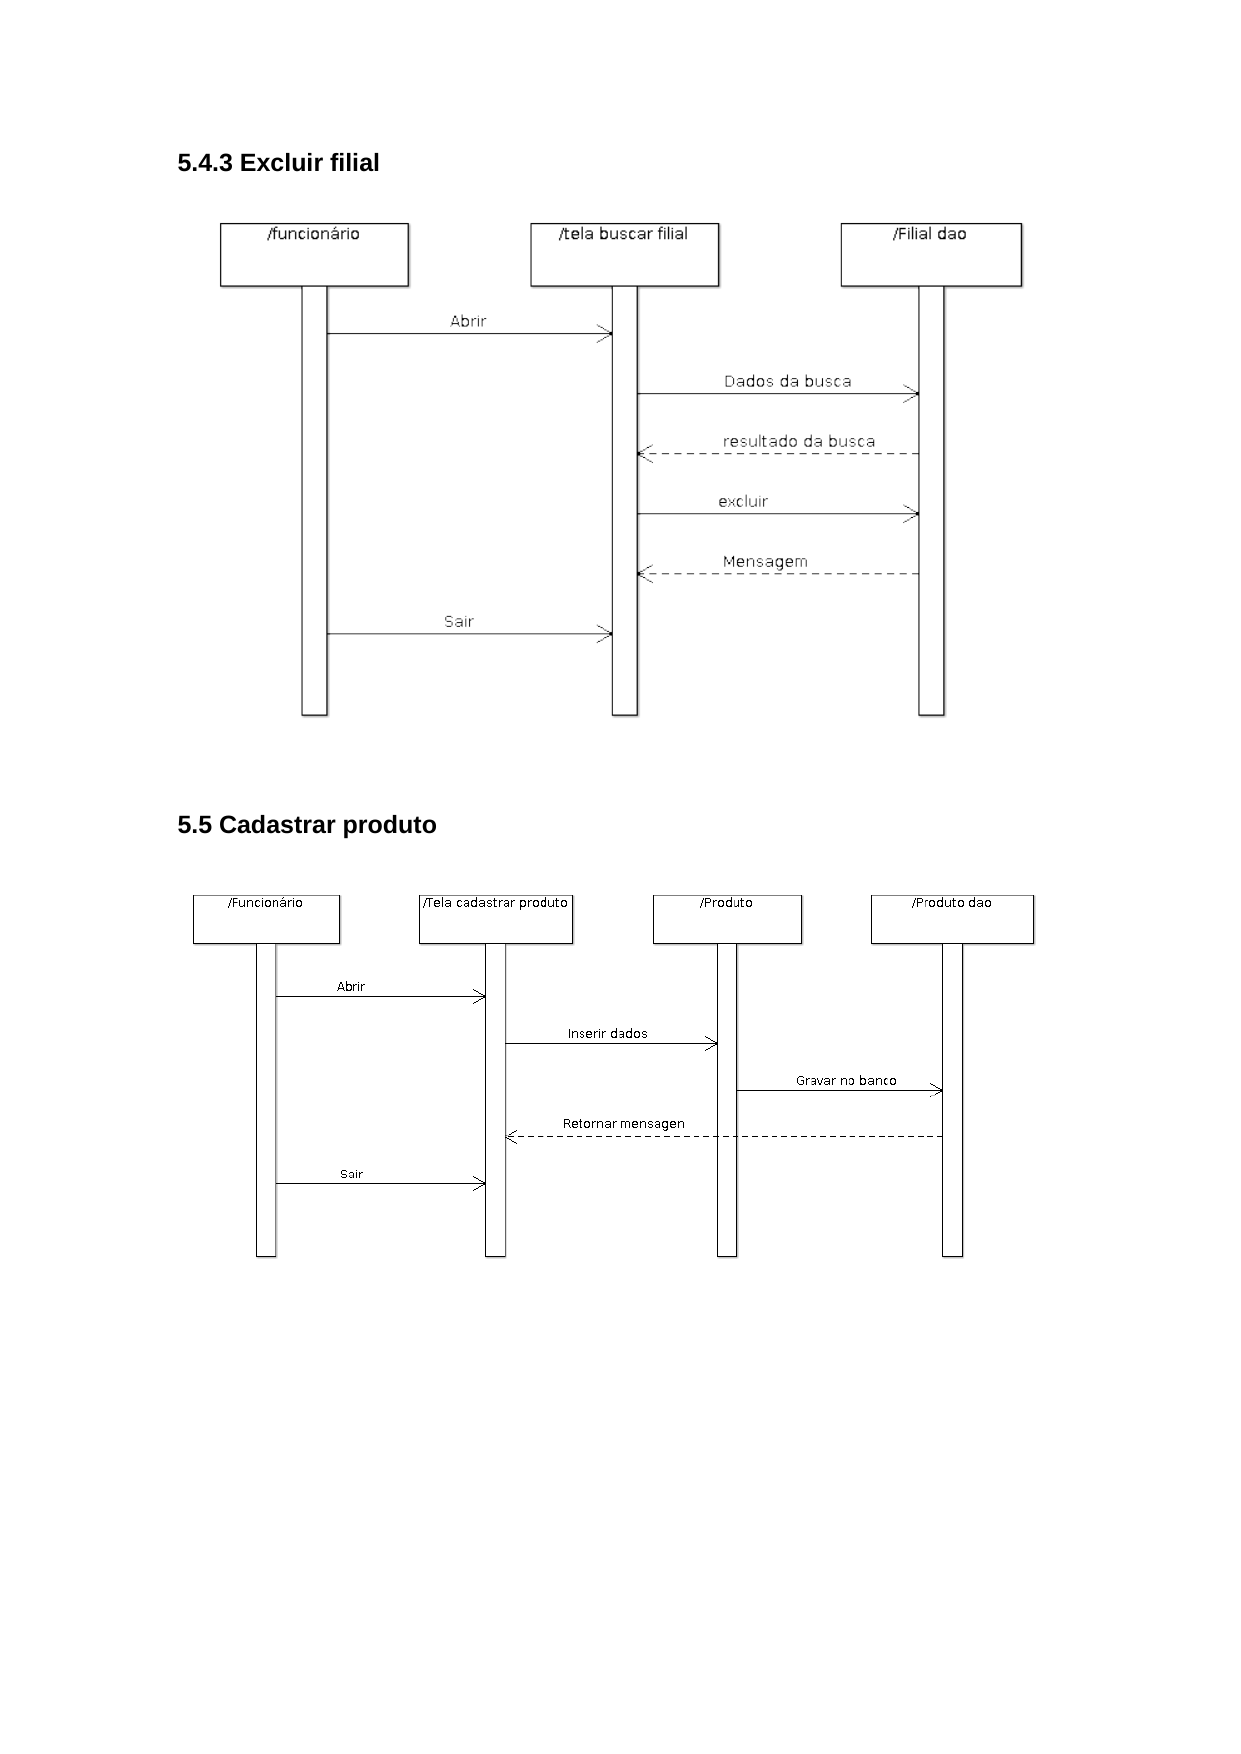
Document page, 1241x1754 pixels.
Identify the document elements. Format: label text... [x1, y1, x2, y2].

picture [161, 855, 1079, 1296]
subtitle 5.5 Cadastrar produto [177, 806, 1063, 839]
picture [160, 193, 1081, 806]
subtitle 5.4.3 Excluir filial [177, 148, 1063, 176]
